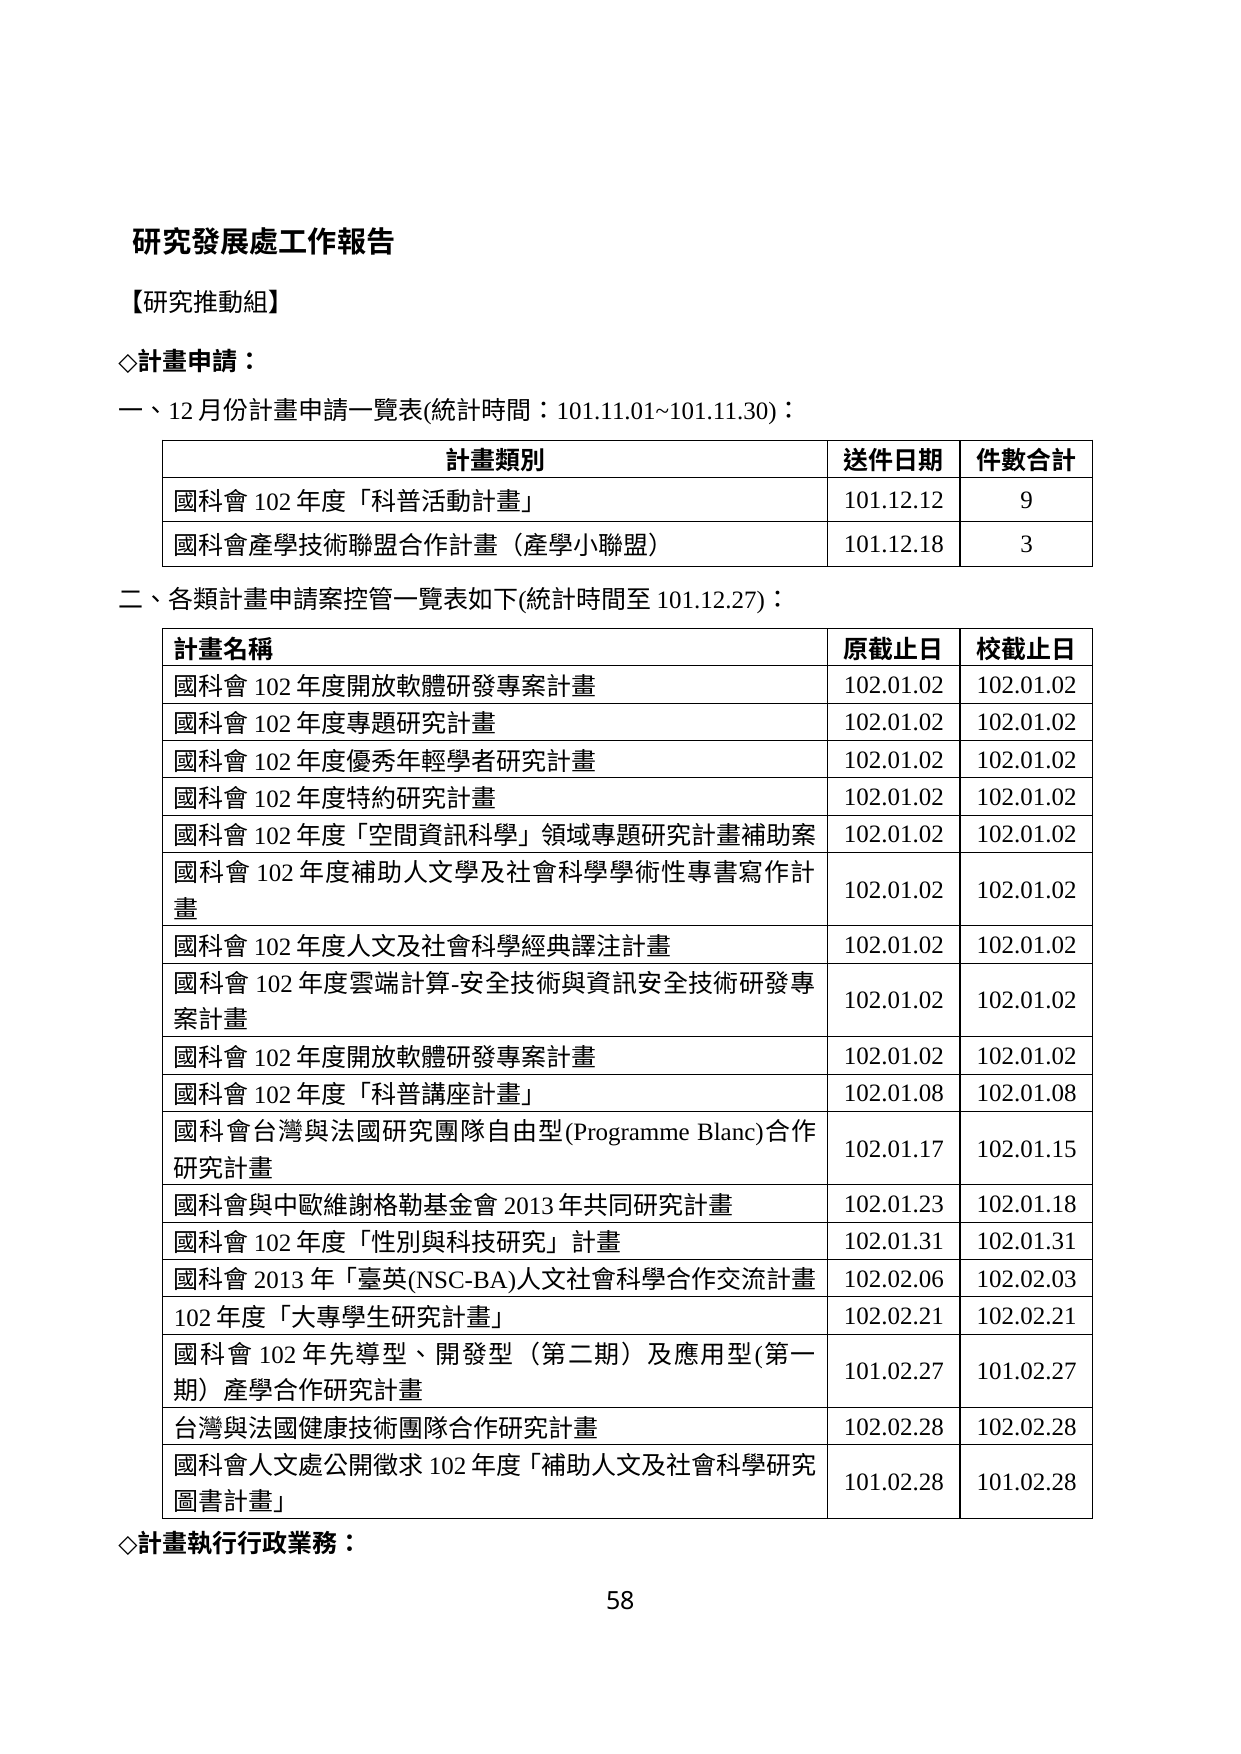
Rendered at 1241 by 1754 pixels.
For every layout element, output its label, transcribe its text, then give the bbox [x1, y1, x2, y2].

table_cell 國科會產學技術聯盟合作計畫（產學小聯盟） [163, 522, 827, 566]
table_cell 102.02.06 [828, 1260, 959, 1296]
table_header 計畫名稱 [163, 629, 827, 665]
table_cell 102.01.15 [961, 1112, 1092, 1184]
table_cell 102.01.08 [961, 1075, 1092, 1111]
text ◇計畫申請： [118, 337, 1122, 378]
table_cell 9 [961, 478, 1092, 521]
table_cell 國科會102年度「性別與科技研究」計畫 [163, 1223, 827, 1259]
table_cell 102.01.18 [961, 1185, 1092, 1222]
table_cell 102年度「大專學生研究計畫」 [163, 1297, 827, 1333]
table_cell 101.02.27 [828, 1335, 959, 1407]
table_cell 102.02.03 [961, 1260, 1092, 1296]
table_cell 102.01.02 [961, 926, 1092, 963]
table_cell 102.01.02 [961, 666, 1092, 703]
table_cell 國科會人文處公開徵求102年度「補助人文及社會科學研究圖書計畫」 [163, 1445, 827, 1518]
table_cell 國科會102年度雲端計算-安全技術與資訊安全技術研發專案計畫 [163, 964, 827, 1036]
table_cell 國科會102年度優秀年輕學者研究計畫 [163, 741, 827, 777]
table_cell 102.01.02 [828, 964, 959, 1036]
table_cell 國科會102年度開放軟體研發專案計畫 [163, 666, 827, 703]
text 二、各類計畫申請案控管一覽表如下(統計時間至101.12.27)： [118, 579, 1122, 616]
table_header 原截止日 [828, 629, 959, 665]
table_cell 102.01.02 [961, 816, 1092, 852]
table_cell 國科會102年度人文及社會科學經典譯注計畫 [163, 926, 827, 963]
table_cell 102.01.02 [828, 1037, 959, 1073]
table_cell 101.02.28 [828, 1445, 959, 1518]
table_cell 國科會102年先導型、開發型（第二期）及應用型(第一期）產學合作研究計畫 [163, 1335, 827, 1407]
table_cell 102.01.02 [961, 853, 1092, 925]
table_cell 101.02.27 [961, 1335, 1092, 1407]
table_cell 國科會102年度「空間資訊科學」領域專題研究計畫補助案 [163, 816, 827, 852]
table_cell 102.01.23 [828, 1185, 959, 1222]
table_cell 國科會102年度「科普活動計畫」 [163, 478, 827, 521]
table_cell 3 [961, 522, 1092, 566]
table_cell 102.01.02 [828, 778, 959, 814]
table_cell 101.12.18 [828, 522, 959, 566]
table_cell 國科會2013 年「臺英(NSC-BA)人文社會科學合作交流計畫 [163, 1260, 827, 1296]
table_cell 102.01.02 [828, 816, 959, 852]
table_cell 國科會102年度補助人文學及社會科學學術性專書寫作計畫 [163, 853, 827, 925]
table_cell 國科會102年度「科普講座計畫」 [163, 1075, 827, 1111]
table_cell 102.01.02 [828, 704, 959, 740]
table_cell 102.01.02 [828, 741, 959, 777]
table_cell 102.01.02 [828, 853, 959, 925]
table_cell 102.01.02 [961, 741, 1092, 777]
table_cell 國科會102年度開放軟體研發專案計畫 [163, 1037, 827, 1073]
table_cell 102.02.21 [828, 1297, 959, 1333]
text 一、12月份計畫申請一覽表(統計時間：101.11.01~101.11.30)： [118, 391, 1122, 427]
table_cell 101.02.28 [961, 1445, 1092, 1518]
table_cell 國科會台灣與法國研究團隊自由型(Programme Blanc)合作研究計畫 [163, 1112, 827, 1184]
table_cell 102.01.02 [961, 1037, 1092, 1073]
table_cell 102.01.08 [828, 1075, 959, 1111]
table_header 計畫類別 [163, 441, 827, 477]
table_cell 102.01.02 [961, 778, 1092, 814]
table_cell 102.02.28 [828, 1408, 959, 1444]
table_cell 台灣與法國健康技術團隊合作研究計畫 [163, 1408, 827, 1444]
table_cell 102.01.31 [961, 1223, 1092, 1259]
table_cell 102.01.02 [828, 926, 959, 963]
table_cell 102.01.02 [961, 964, 1092, 1036]
table_cell 102.02.28 [961, 1408, 1092, 1444]
text ◇計畫執行行政業務： [118, 1519, 1122, 1561]
text 【研究推動組】 [118, 282, 1127, 318]
table_cell 國科會與中歐維謝格勒基金會2013年共同研究計畫 [163, 1185, 827, 1222]
table_header 送件日期 [828, 441, 959, 477]
table_cell 國科會102年度特約研究計畫 [163, 778, 827, 814]
table_cell 102.01.17 [828, 1112, 959, 1184]
table_header 校截止日 [961, 629, 1092, 665]
table_cell 102.01.02 [828, 666, 959, 703]
table_cell 國科會102年度專題研究計畫 [163, 704, 827, 740]
table_cell 102.01.02 [961, 704, 1092, 740]
table_cell 102.01.31 [828, 1223, 959, 1259]
table_cell 101.12.12 [828, 478, 959, 521]
table_cell 102.02.21 [961, 1297, 1092, 1333]
table_header 件數合計 [961, 441, 1092, 477]
text 研究發展處工作報告 [118, 219, 1127, 261]
